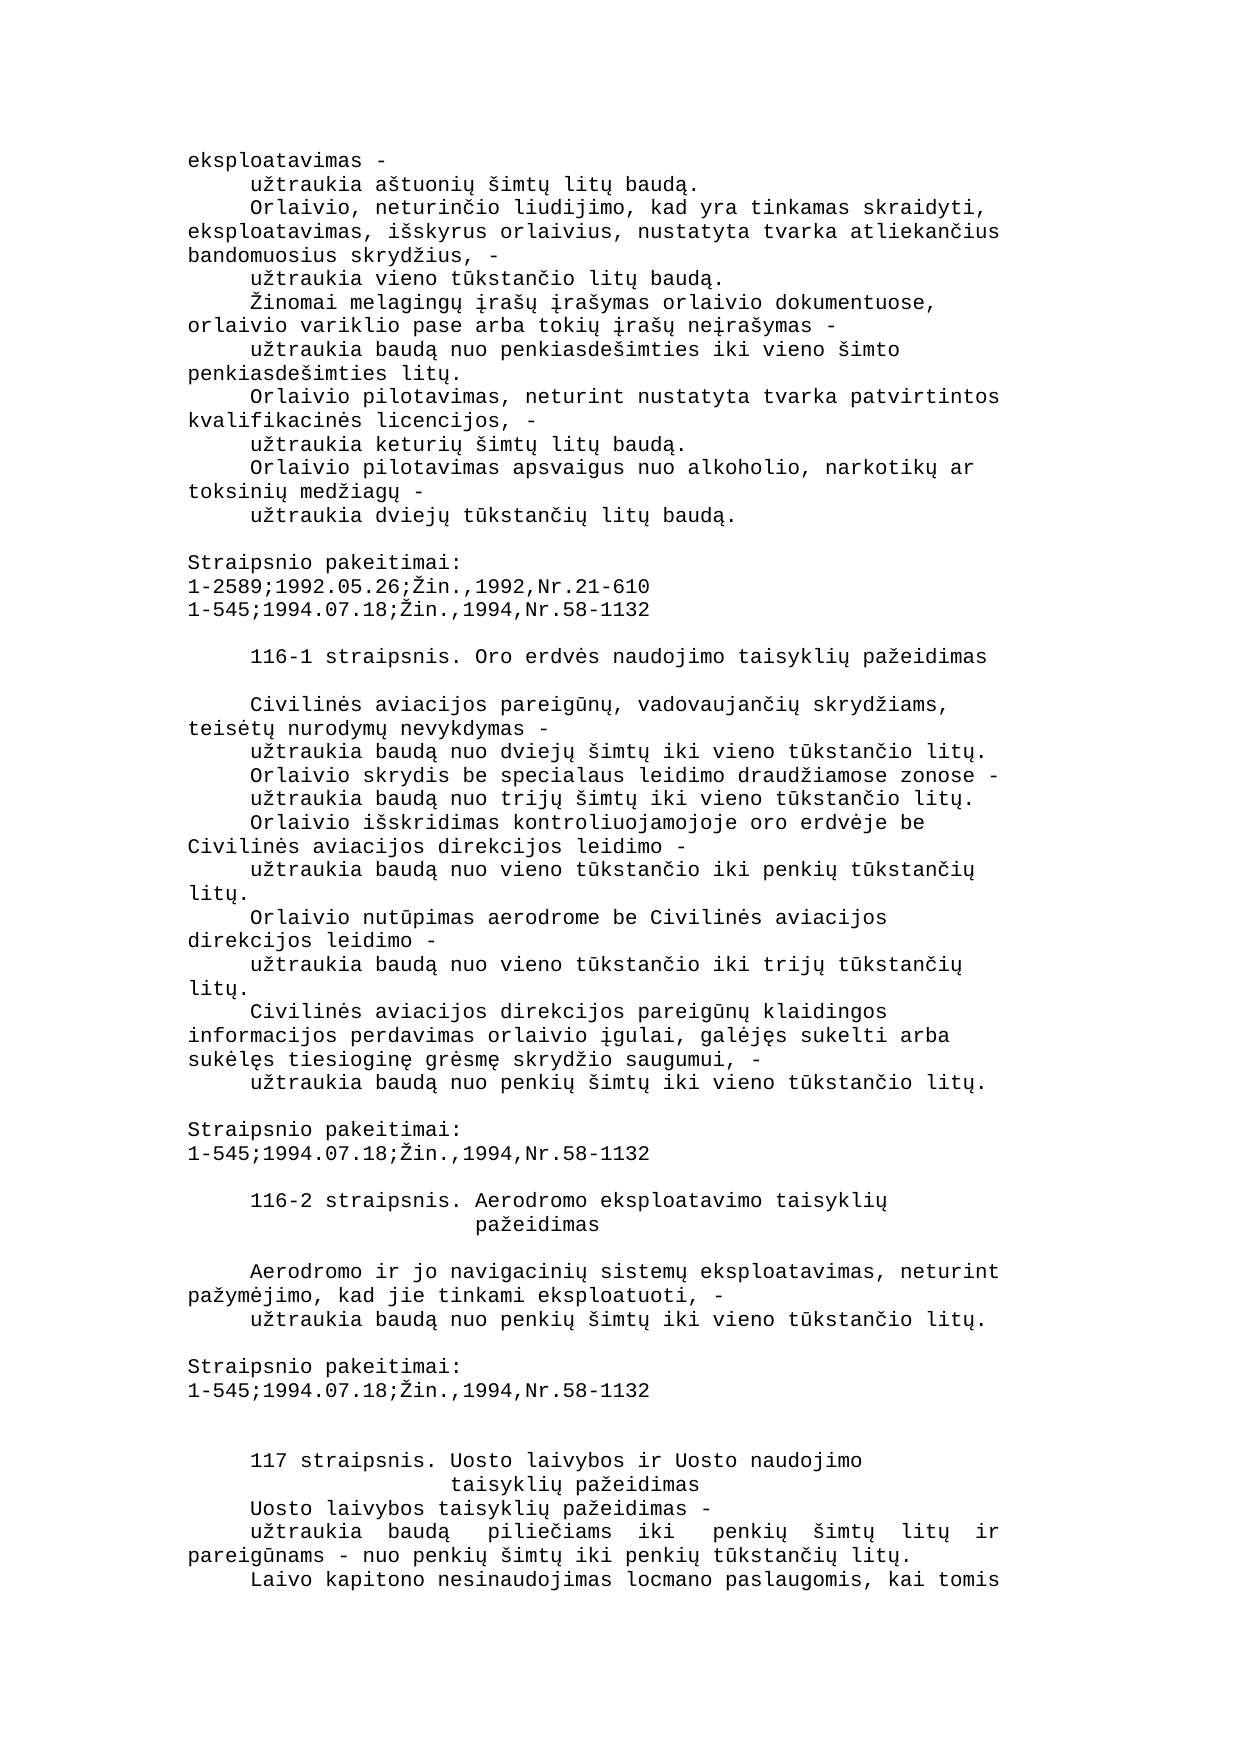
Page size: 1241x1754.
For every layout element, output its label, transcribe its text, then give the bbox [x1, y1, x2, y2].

text penkiasdešimties litų. [187, 363, 1053, 386]
text Orlaivio išskridimas kontroliuojamojoje oro erdvėje be [187, 812, 1053, 836]
text pareigūnams - nuo penkių šimtų iki penkių tūkstančių litų. [187, 1545, 1053, 1569]
text 116-2 straipsnis. Aerodromo eksploatavimo taisyklių [187, 1190, 1053, 1214]
text Civilinės aviacijos direkcijos pareigūnų klaidingos [187, 1001, 1053, 1025]
text užtraukia baudą nuo vieno tūkstančio iki trijų tūkstančių [187, 954, 1053, 978]
text Laivo kapitono nesinaudojimas locmano paslaugomis, kai tomis [187, 1569, 1053, 1592]
text Žinomai melagingų įrašų įrašymas orlaivio dokumentuose, [187, 292, 1053, 316]
text Civilinės aviacijos pareigūnų, vadovaujančių skrydžiams, [187, 694, 1053, 717]
text Orlaivio, neturinčio liudijimo, kad yra tinkamas skraidyti, [187, 197, 1053, 221]
text Orlaivio pilotavimas apsvaigus nuo alkoholio, narkotikų ar [187, 457, 1053, 481]
text užtraukia baudą nuo dviejų šimtų iki vieno tūkstančio litų. [187, 741, 1053, 765]
text Orlaivio skrydis be specialaus leidimo draudžiamose zonose - [187, 765, 1053, 788]
text litų. [187, 978, 1053, 1001]
text pažeidimas [187, 1214, 1053, 1238]
text 1-545;1994.07.18;Žin.,1994,Nr.58-1132 [187, 1143, 1053, 1167]
text kvalifikacinės licencijos, - [187, 410, 1053, 434]
text Straipsnio pakeitimai: [187, 1119, 1053, 1143]
text bandomuosius skrydžius, - [187, 244, 1053, 268]
text informacijos perdavimas orlaivio įgulai, galėjęs sukelti arba [187, 1025, 1053, 1048]
text direkcijos leidimo - [187, 930, 1053, 954]
text 1-2589;1992.05.26;Žin.,1992,Nr.21-610 [187, 576, 1053, 599]
text užtraukia baudą nuo penkių šimtų iki vieno tūkstančio litų. [187, 1072, 1053, 1096]
text 116-1 straipsnis. Oro erdvės naudojimo taisyklių pažeidimas [187, 647, 1053, 670]
text litų. [187, 883, 1053, 907]
text Civilinės aviacijos direkcijos leidimo - [187, 836, 1053, 859]
text eksploatavimas, išskyrus orlaivius, nustatyta tvarka atliekančius [187, 221, 1053, 244]
text užtraukia baudą nuo trijų šimtų iki vieno tūkstančio litų. [187, 788, 1053, 812]
text taisyklių pažeidimas [187, 1474, 1053, 1498]
text sukėlęs tiesioginę grėsmę skrydžio saugumui, - [187, 1048, 1053, 1072]
text eksploatavimas - [187, 150, 1053, 174]
text 1-545;1994.07.18;Žin.,1994,Nr.58-1132 [187, 1379, 1053, 1403]
text Orlaivio nutūpimas aerodrome be Civilinės aviacijos [187, 907, 1053, 930]
text toksinių medžiagų - [187, 481, 1053, 505]
text teisėtų nurodymų nevykdymas - [187, 717, 1053, 741]
text užtraukia aštuonių šimtų litų baudą. [187, 174, 1053, 197]
text Uosto laivybos taisyklių pažeidimas - [187, 1498, 1053, 1521]
text Orlaivio pilotavimas, neturint nustatyta tvarka patvirtintos [187, 386, 1053, 410]
text pažymėjimo, kad jie tinkami eksploatuoti, - [187, 1285, 1053, 1309]
text užtraukia baudą nuo penkiasdešimties iki vieno šimto [187, 339, 1053, 363]
text Straipsnio pakeitimai: [187, 1356, 1053, 1379]
text 1-545;1994.07.18;Žin.,1994,Nr.58-1132 [187, 599, 1053, 623]
text užtraukia baudą nuo penkių šimtų iki vieno tūkstančio litų. [187, 1309, 1053, 1332]
text Straipsnio pakeitimai: [187, 552, 1053, 576]
text užtraukia baudą piliečiams iki penkių šimtų litų ir [187, 1521, 1053, 1545]
text užtraukia keturių šimtų litų baudą. [187, 434, 1053, 457]
text orlaivio variklio pase arba tokių įrašų neįrašymas - [187, 316, 1053, 339]
text užtraukia vieno tūkstančio litų baudą. [187, 268, 1053, 292]
text užtraukia baudą nuo vieno tūkstančio iki penkių tūkstančių [187, 859, 1053, 883]
text Aerodromo ir jo navigacinių sistemų eksploatavimas, neturint [187, 1261, 1053, 1285]
text 117 straipsnis. Uosto laivybos ir Uosto naudojimo [187, 1451, 1053, 1474]
text užtraukia dviejų tūkstančių litų baudą. [187, 505, 1053, 528]
